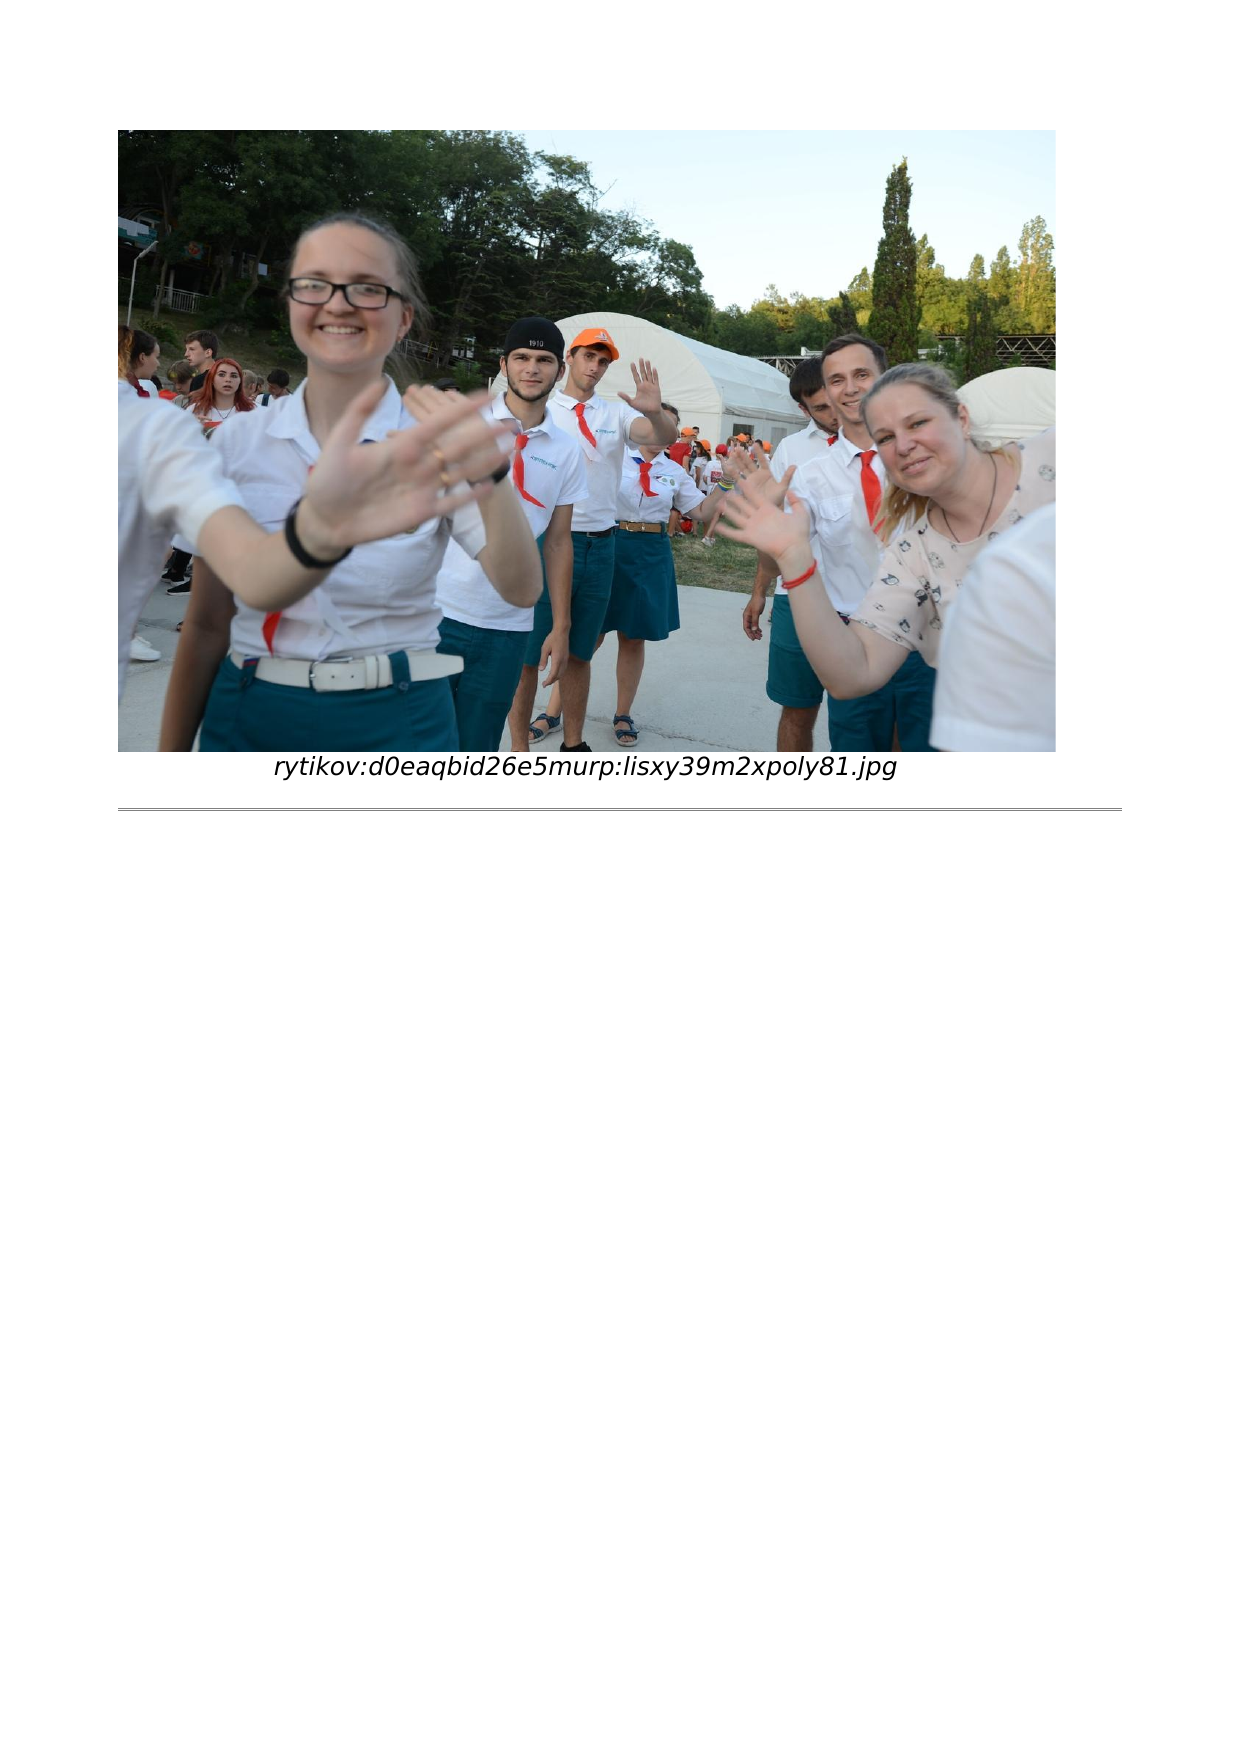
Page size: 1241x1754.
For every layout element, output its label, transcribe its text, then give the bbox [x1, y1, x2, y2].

picture [238, 673, 251, 692]
picture [864, 695, 903, 752]
picture [461, 742, 469, 752]
picture [243, 731, 293, 752]
picture [900, 693, 917, 717]
text rytikov:d0eaqbid26e5murp:lisxy39m2xpoly81.jpg [118, 752, 1056, 781]
picture [901, 723, 913, 736]
picture [118, 130, 1056, 752]
